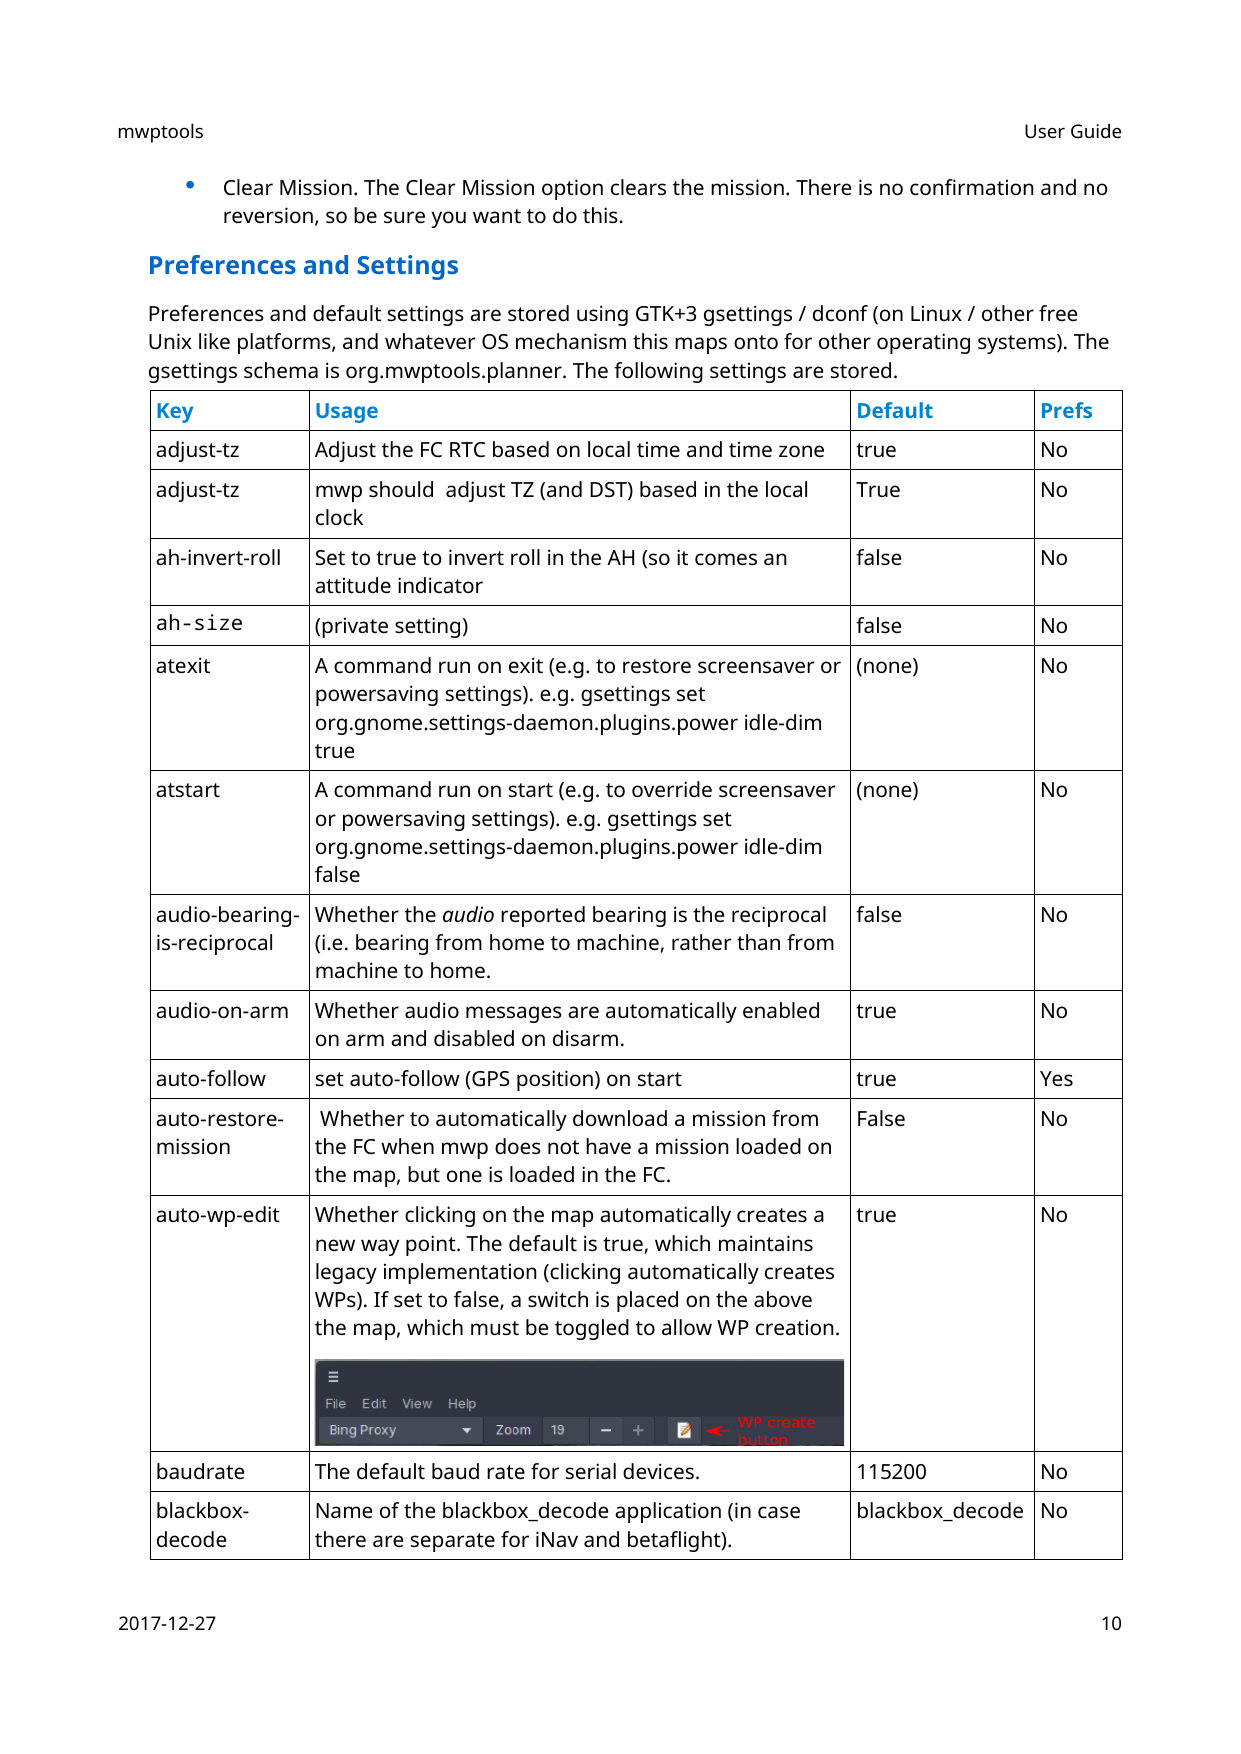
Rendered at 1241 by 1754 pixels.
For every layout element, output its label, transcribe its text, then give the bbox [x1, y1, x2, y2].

table_cell ah-size [151, 606, 309, 645]
table_cell true [851, 1060, 1034, 1098]
table_cell Yes [1035, 1060, 1122, 1098]
table_cell (none) [851, 646, 1034, 770]
table_cell No [1035, 771, 1122, 894]
table_cell false [851, 895, 1034, 990]
table_cell true [851, 991, 1034, 1059]
table_cell The default baud rate for serial devices. [310, 1452, 850, 1491]
table_cell No [1035, 1099, 1122, 1195]
table_cell No [1035, 646, 1122, 770]
table_cell No [1035, 895, 1122, 990]
table_cell atexit [151, 646, 309, 770]
table_cell auto-restore-mission [151, 1099, 309, 1195]
table_cell No [1035, 539, 1122, 605]
table_cell No [1035, 1492, 1122, 1559]
picture [314, 1359, 845, 1446]
table_cell (private setting) [310, 606, 850, 645]
table_cell Whether audio messages are automatically enabled on arm and disabled on disarm. [310, 991, 850, 1059]
table_cell No [1035, 1196, 1122, 1451]
table_cell set auto-follow (GPS position) on start [310, 1060, 850, 1098]
table_cell A command run on start (e.g. to override screensaver or powersaving settings). e.g. gsettings set org.gnome.settings-daemon.plugins.power idle-dim false [310, 771, 850, 894]
table_cell Whether clicking on the map automatically creates a new way point. The default is true, which maintains legacy implementation (clicking automatically creates WPs). If set to false, a switch is placed on the above the map, which must be toggled to allow WP creation. [310, 1196, 850, 1451]
table_cell Whether the audio reported bearing is the reciprocal (i.e. bearing from home to machine, rather than from machine to home. [310, 895, 850, 990]
table_cell ah-invert-roll [151, 539, 309, 605]
table_cell No [1035, 991, 1122, 1059]
table_cell blackbox-decode [151, 1492, 309, 1559]
table_cell adjust-tz [151, 431, 309, 469]
table_cell audio-bearing-is-reciprocal [151, 895, 309, 990]
table_cell adjust-tz [151, 470, 309, 538]
table_cell No [1035, 1452, 1122, 1491]
table_cell No [1035, 606, 1122, 645]
table_cell Whether to automatically download a mission from the FC when mwp does not have a mission loaded on the map, but one is loaded in the FC. [310, 1099, 850, 1195]
subtitle Preferences and Settings [148, 248, 1122, 282]
table_cell false [851, 606, 1034, 645]
table_cell true [851, 1196, 1034, 1451]
table_header Default [851, 391, 1034, 430]
table_cell A command run on exit (e.g. to restore screensaver or powersaving settings). e.g. gsettings set org.gnome.settings-daemon.plugins.power idle-dim true [310, 646, 850, 770]
table_cell Name of the blackbox_decode application (in case there are separate for iNav and betaflight). [310, 1492, 850, 1559]
table_cell auto-wp-edit [151, 1196, 309, 1451]
table_cell baudrate [151, 1452, 309, 1491]
table_header Prefs [1035, 391, 1122, 430]
table_cell blackbox_decode [851, 1492, 1034, 1559]
text Preferences and default settings are stored using GTK+3 gsettings / dconf (on Linux / other free Unix like platforms, and whatever OS mechanism this maps onto for other operating systems). The gsettings schema is org.mwptools.planner. The following settings are stored. [148, 299, 1122, 384]
table_header Key [151, 391, 309, 430]
table_cell No [1035, 431, 1122, 469]
table_cell 115200 [851, 1452, 1034, 1491]
table_header Usage [310, 391, 850, 430]
table_cell Set to true to invert roll in the AH (so it comes an attitude indicator [310, 539, 850, 605]
table_cell atstart [151, 771, 309, 894]
table_cell audio-on-arm [151, 991, 309, 1059]
table_cell (none) [851, 771, 1034, 894]
table_cell true [851, 431, 1034, 469]
table_cell Adjust the FC RTC based on local time and time zone [310, 431, 850, 469]
list Clear Mission. The Clear Mission option clears the mission. There is no confirmation and no reversion, so be sure you want to do this. [185, 173, 1122, 230]
table_cell auto-follow [151, 1060, 309, 1098]
table_cell No [1035, 470, 1122, 538]
table_cell False [851, 1099, 1034, 1195]
table_cell mwp should adjust TZ (and DST) based in the local clock [310, 470, 850, 538]
table_cell True [851, 470, 1034, 538]
table_cell false [851, 539, 1034, 605]
